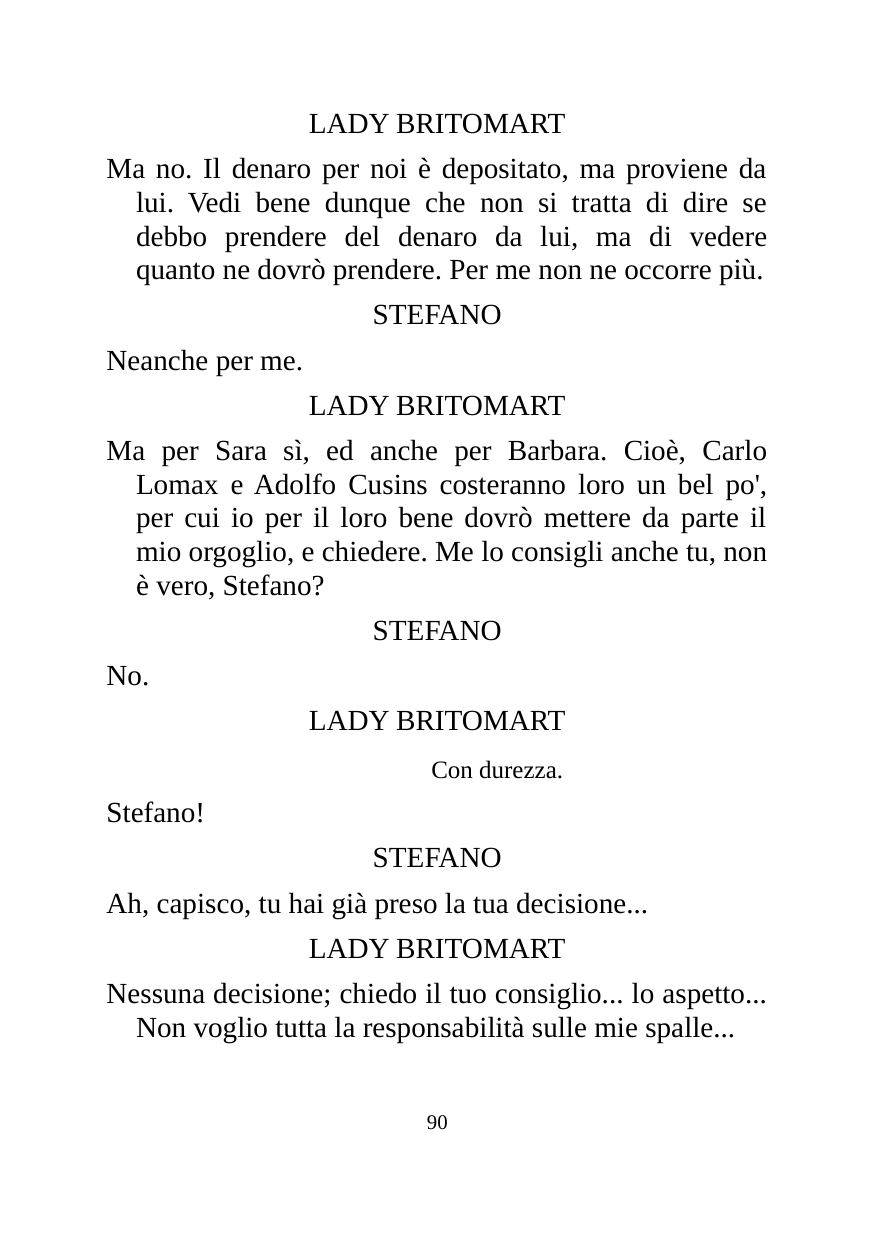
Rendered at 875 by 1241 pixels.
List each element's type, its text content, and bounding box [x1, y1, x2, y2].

text STEFANO [106, 613, 768, 646]
text LADY BRITOMART [106, 106, 768, 140]
text Stefano! [106, 795, 768, 829]
text Ah, capisco, tu hai già preso la tua decisione... [106, 886, 768, 919]
text Con durezza. [431, 755, 768, 783]
text Neanche per me. [106, 343, 768, 376]
text Ma no. Il denaro per noi è depositato, ma proviene da lui. Vedi bene dunque che non si tratta di dire se debbo prendere del denaro da lui, ma di vedere quanto ne dovrò prendere. Per me non ne occorre più. [106, 152, 768, 286]
text STEFANO [106, 297, 768, 331]
text LADY BRITOMART [106, 388, 768, 422]
text Ma per Sara sì, ed anche per Barbara. Cioè, Carlo Lomax e Adolfo Cusins costeranno loro un bel po', per cui io per il loro bene dovrò mettere da parte il mio orgoglio, e chiedere. Me lo consigli anche tu, non è vero, Stefano? [106, 433, 768, 601]
text Nessuna decisione; chiedo il tuo consiglio... lo aspetto... Non voglio tutta la responsabilità sulle mie spalle... [106, 977, 768, 1044]
text LADY BRITOMART [106, 931, 768, 965]
text LADY BRITOMART [106, 703, 768, 737]
text STEFANO [106, 841, 768, 874]
text No. [106, 658, 768, 692]
